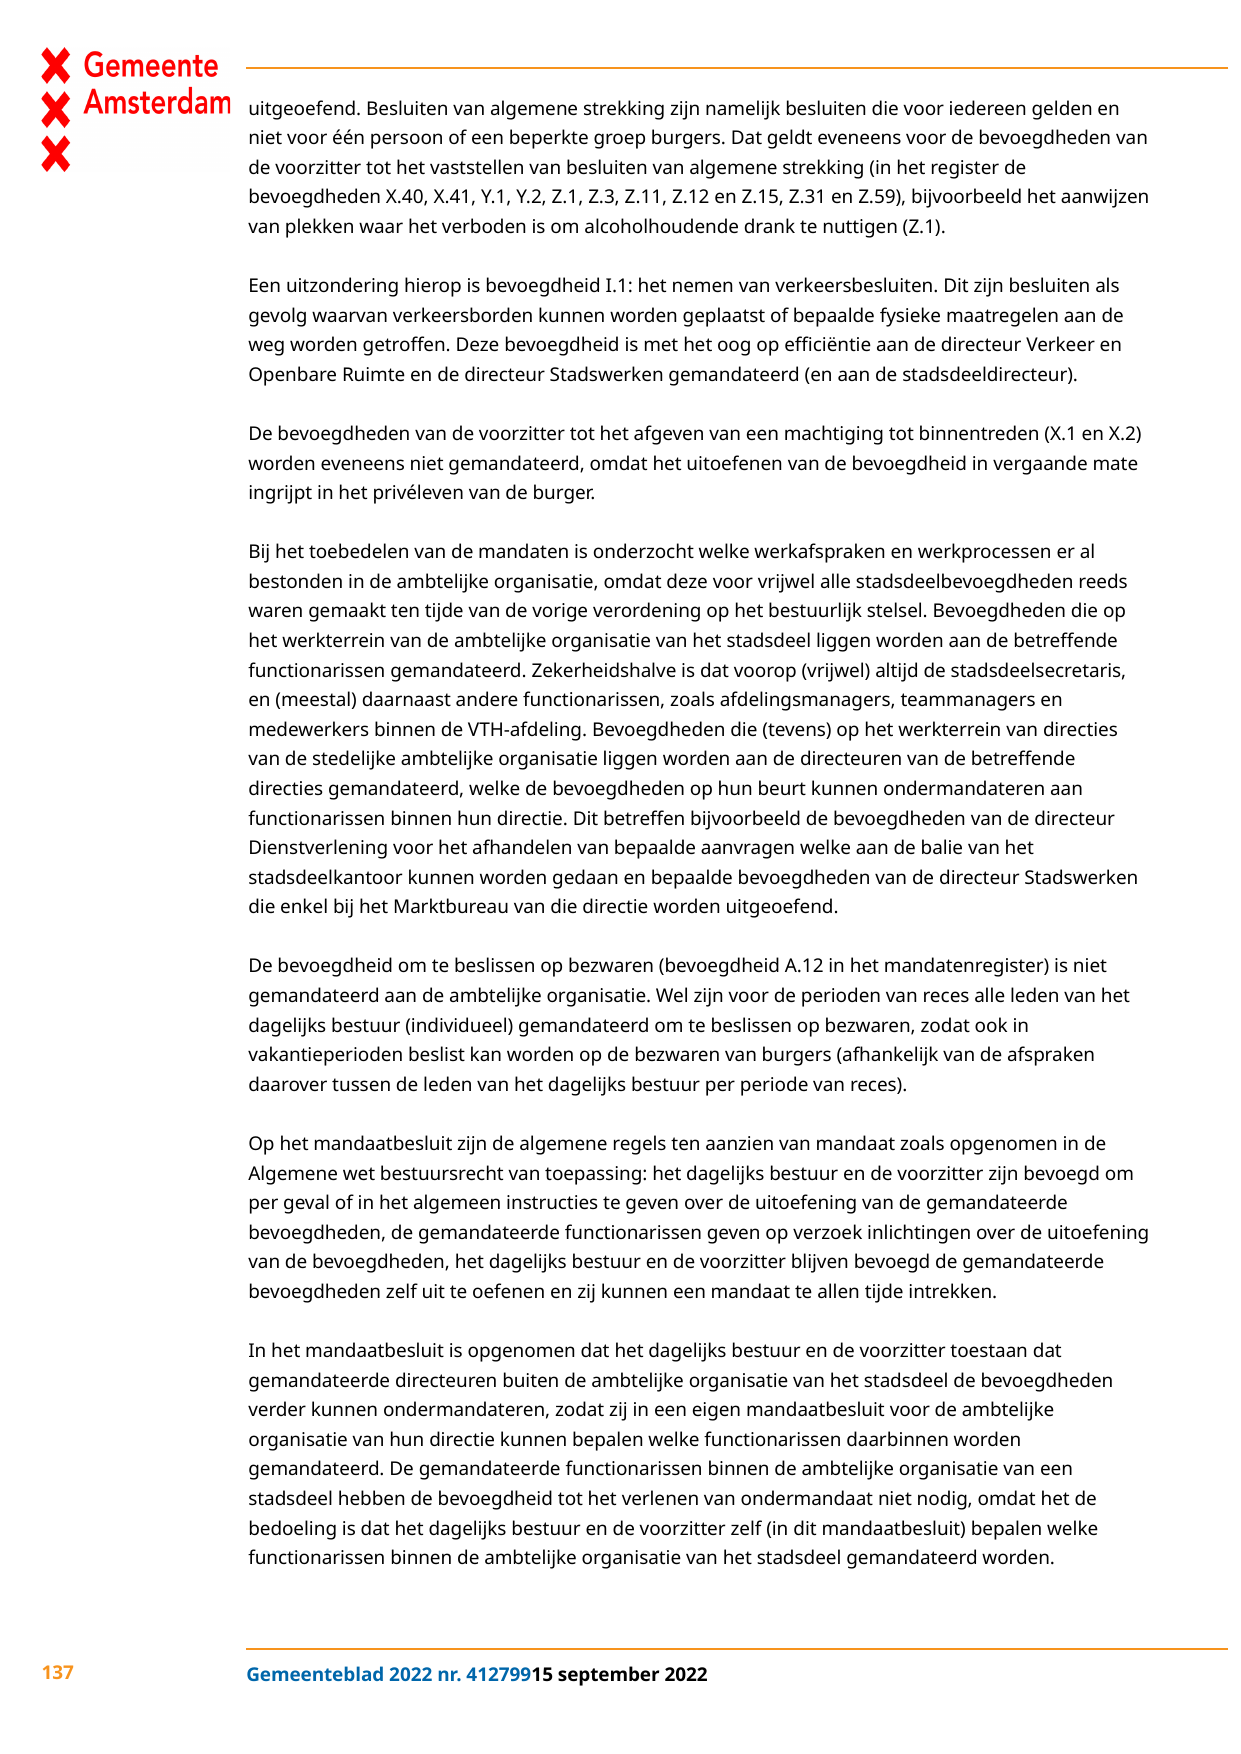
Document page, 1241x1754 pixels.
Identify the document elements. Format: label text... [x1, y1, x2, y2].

text Op het mandaatbesluit zijn de algemene regels ten aanzien van mandaat zoals opgenomen in de Algemene wet bestuursrecht van toepassing: het dagelijks bestuur en de voorzitter zijn bevoegd om per geval of in het algemeen instructies te geven over de uitoefening van de gemandateerde bevoegdheden, de gemandateerde functionarissen geven op verzoek inlichtingen over de uitoefening van de bevoegdheden, het dagelijks bestuur en de voorzitter blijven bevoegd de gemandateerde bevoegdheden zelf uit te oefenen en zij kunnen een mandaat te allen tijde intrekken. [248, 1130, 1152, 1304]
picture [41, 47, 231, 172]
text Een uitzondering hierop is bevoegdheid I.1: het nemen van verkeersbesluiten. Dit zijn besluiten als gevolg waarvan verkeersborden kunnen worden geplaatst of bepaalde fysieke maatregelen aan de weg worden getroffen. Deze bevoegdheid is met het oog op efficiëntie aan de directeur Verkeer en Openbare Ruimte en de directeur Stadswerken gemandateerd (en aan de stadsdeeldirecteur). [248, 272, 1152, 387]
text De bevoegdheden van de voorzitter tot het afgeven van een machtiging tot binnentreden (X.1 en X.2) worden eveneens niet gemandateerd, omdat het uitoefenen van de bevoegdheid in vergaande mate ingrijpt in het privéleven van de burger. [248, 420, 1152, 505]
text Bij het toebedelen van de mandaten is onderzocht welke werkafspraken en werkprocessen er al bestonden in de ambtelijke organisatie, omdat deze voor vrijwel alle stadsdeelbevoegdheden reeds waren gemaakt ten tijde van de vorige verordening op het bestuurlijk stelsel. Bevoegdheden die op het werkterrein van de ambtelijke organisatie van het stadsdeel liggen worden aan de betreffende functionarissen gemandateerd. Zekerheidshalve is dat voorop (vrijwel) altijd de stadsdeelsecretaris, en (meestal) daarnaast andere functionarissen, zoals afdelingsmanagers, teammanagers en medewerkers binnen de VTH-afdeling. Bevoegdheden die (tevens) op het werkterrein van directies van de stedelijke ambtelijke organisatie liggen worden aan de directeuren van de betreffende directies gemandateerd, welke de bevoegdheden op hun beurt kunnen ondermandateren aan functionarissen binnen hun directie. Dit betreffen bijvoorbeeld de bevoegdheden van de directeur Dienstverlening voor het afhandelen van bepaalde aanvragen welke aan de balie van het stadsdeelkantoor kunnen worden gedaan en bepaalde bevoegdheden van de directeur Stadswerken die enkel bij het Marktbureau van die directie worden uitgeoefend. [248, 538, 1152, 919]
text uitgeoefend. Besluiten van algemene strekking zijn namelijk besluiten die voor iedereen gelden en niet voor één persoon of een beperkte groep burgers. Dat geldt eveneens voor de bevoegdheden van de voorzitter tot het vaststellen van besluiten van algemene strekking (in het register de bevoegdheden X.40, X.41, Y.1, Y.2, Z.1, Z.3, Z.11, Z.12 en Z.15, Z.31 en Z.59), bijvoorbeeld het aanwijzen van plekken waar het verboden is om alcoholhoudende drank te nuttigen (Z.1). [248, 95, 1152, 239]
text De bevoegdheid om te beslissen op bezwaren (bevoegdheid A.12 in het mandatenregister) is niet gemandateerd aan de ambtelijke organisatie. Wel zijn voor de perioden van reces alle leden van het dagelijks bestuur (individueel) gemandateerd om te beslissen op bezwaren, zodat ook in vakantieperioden beslist kan worden op de bezwaren van burgers (afhankelijk van de afspraken daarover tussen de leden van het dagelijks bestuur per periode van reces). [248, 953, 1152, 1097]
text In het mandaatbesluit is opgenomen dat het dagelijks bestuur en de voorzitter toestaan dat gemandateerde directeuren buiten de ambtelijke organisatie van het stadsdeel de bevoegdheden verder kunnen ondermandateren, zodat zij in een eigen mandaatbesluit voor de ambtelijke organisatie van hun directie kunnen bepalen welke functionarissen daarbinnen worden gemandateerd. De gemandateerde functionarissen binnen de ambtelijke organisatie van een stadsdeel hebben de bevoegdheid tot het verlenen van ondermandaat niet nodig, omdat het de bedoeling is dat het dagelijks bestuur en de voorzitter zelf (in dit mandaatbesluit) bepalen welke functionarissen binnen de ambtelijke organisatie van het stadsdeel gemandateerd worden. [248, 1337, 1152, 1570]
